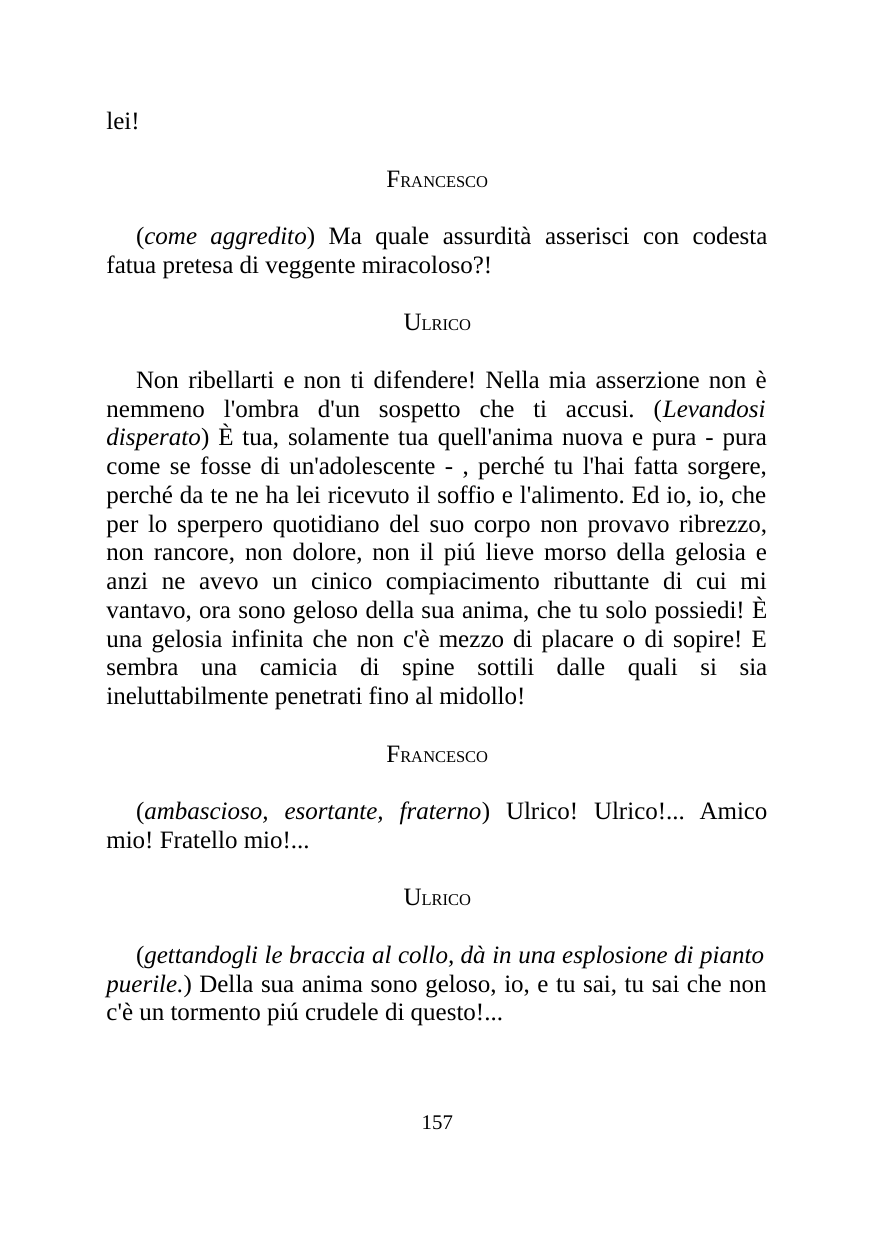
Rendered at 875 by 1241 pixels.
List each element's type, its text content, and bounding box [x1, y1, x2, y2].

text Non ribellarti e non ti difendere! Nella mia asserzione non è nemmeno l'ombra d'un sospetto che ti accusi. (Levandosi disperato) È tua, solamente tua quell'anima nuova e pura - pura come se fosse di un'adolescente - , perché tu l'hai fatta sorgere, perché da te ne ha lei ricevuto il soffio e l'alimento. Ed io, io, che per lo sperpero quotidiano del suo corpo non provavo ribrezzo, non rancore, non dolore, non il piú lieve morso della gelosia e anzi ne avevo un cinico compiacimento ributtante di cui mi vantavo, ora sono geloso della sua anima, che tu solo possiedi! È una gelosia infinita che non c'è mezzo di placare o di sopire! E sembra una camicia di spine sottili dalle quali si sia ineluttabilmente penetrati fino al midollo! [106, 365, 768, 710]
text Ulrico [106, 307, 768, 336]
text Ulrico [106, 882, 768, 911]
text Francesco [106, 164, 768, 192]
text (ambascioso, esortante, fraterno) Ulrico! Ulrico!... Amico mio! Fratello mio!... [106, 796, 768, 854]
text (gettandogli le braccia al collo, dà in una esplosione di pianto puerile.) Della sua anima sono geloso, io, e tu sai, tu sai che non c'è un tormento piú crudele di questo!... [106, 940, 768, 1026]
text (come aggredito) Ma quale assurdità asserisci con codesta fatua pretesa di veggente miracoloso?! [106, 221, 768, 279]
text Francesco [106, 739, 768, 767]
text lei! [106, 106, 768, 135]
